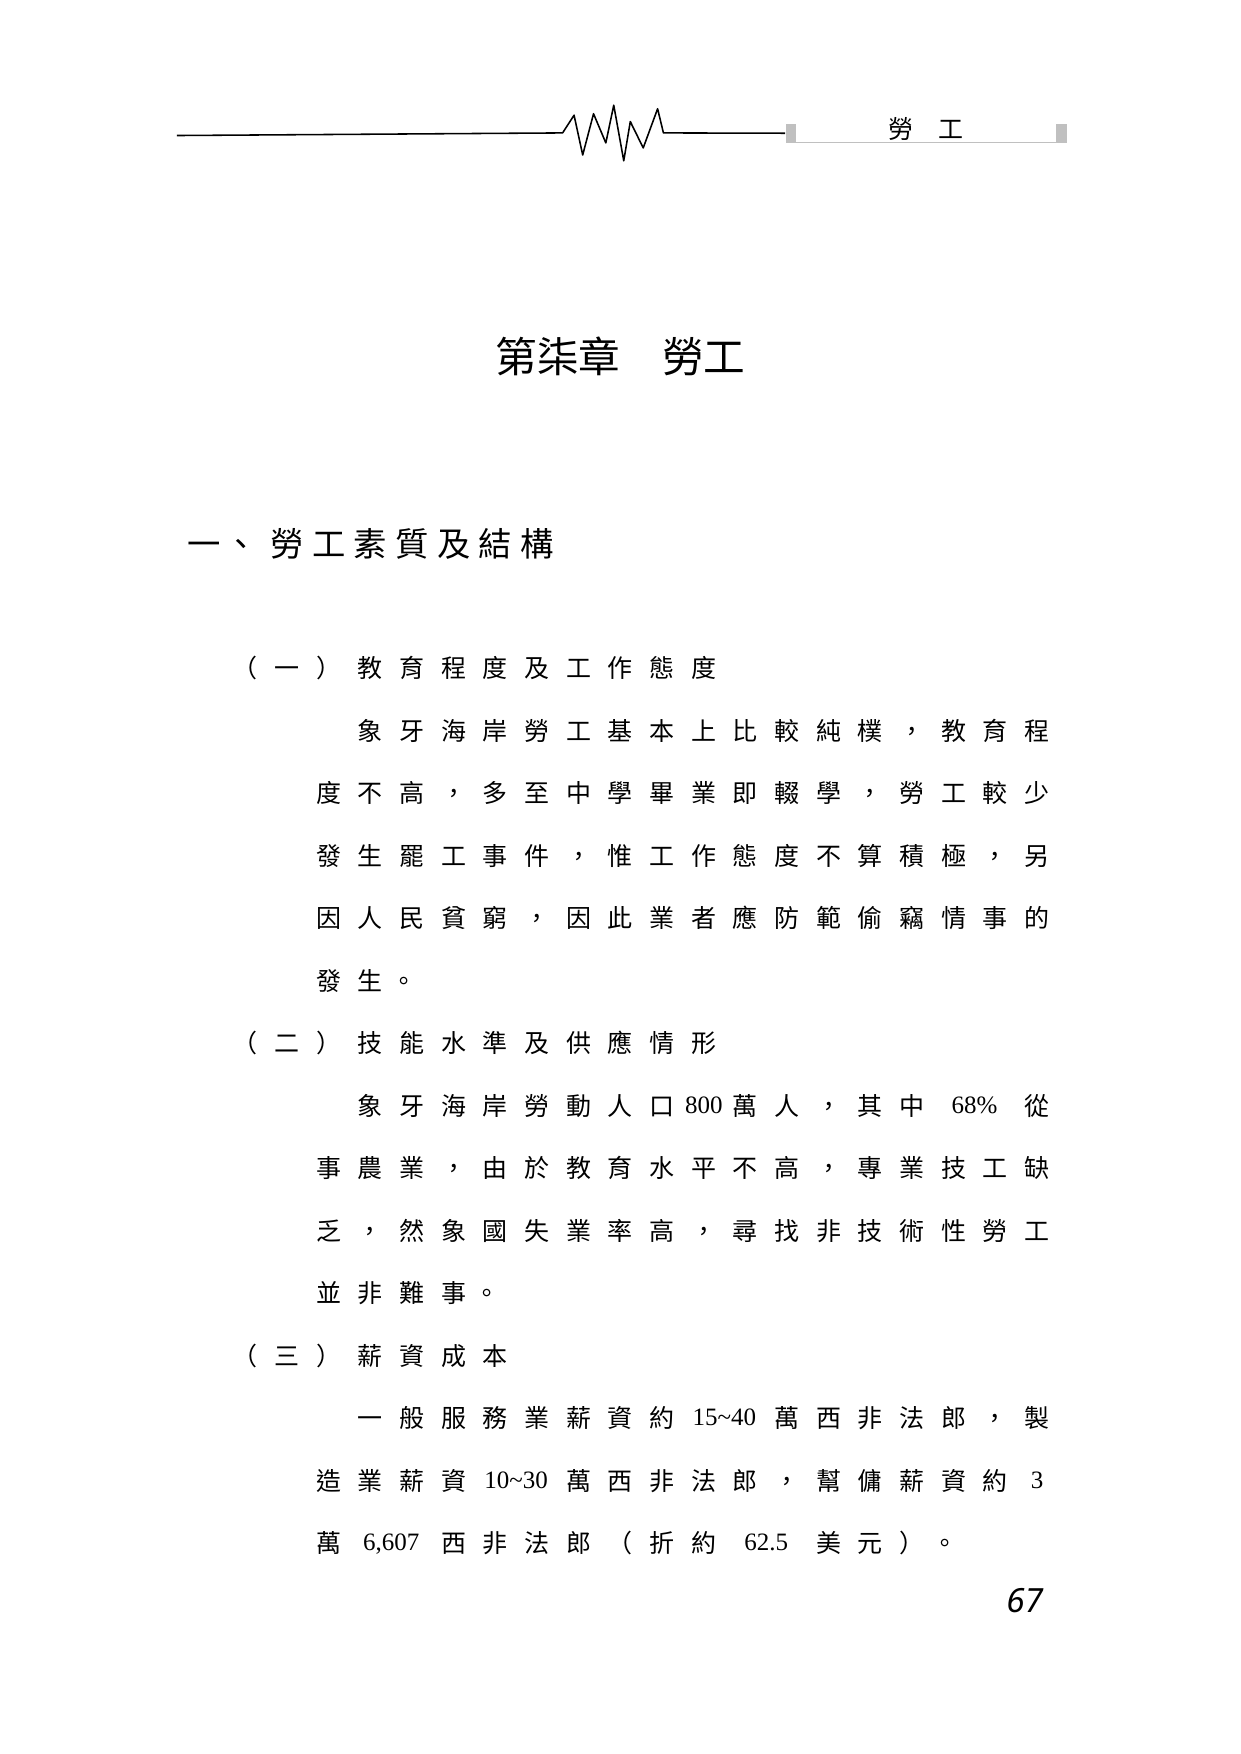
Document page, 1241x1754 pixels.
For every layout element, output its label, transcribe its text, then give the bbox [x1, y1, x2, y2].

text 一、勞工素質及結構 [183, 500, 1058, 563]
text （二）技能水準及供應情形 [207, 1000, 1058, 1063]
text （三）薪資成本 [207, 1313, 1058, 1375]
text （一）教育程度及工作態度 [207, 625, 1058, 688]
text 第柒章 勞工 [183, 313, 1058, 375]
text 象牙海岸勞工基本上比較純樸，教育程度不高，多至中學畢業即輟學，勞工較少發生罷工事件，惟工作態度不算積極，另因人民貧窮，因此業者應防範偷竊情事的發生。 [281, 688, 1058, 1000]
text 象牙海岸勞動人口800萬人，其中68%從事農業，由於教育水平不高，專業技工缺乏，然象國失業率高，尋找非技術性勞工並非難事。 [281, 1063, 1058, 1313]
text 一般服務業薪資約15~40萬西非法郎，製造業薪資10~30萬西非法郎，幫傭薪資約3萬6,607西非法郎（折約62.5美元）。 [281, 1375, 1058, 1563]
